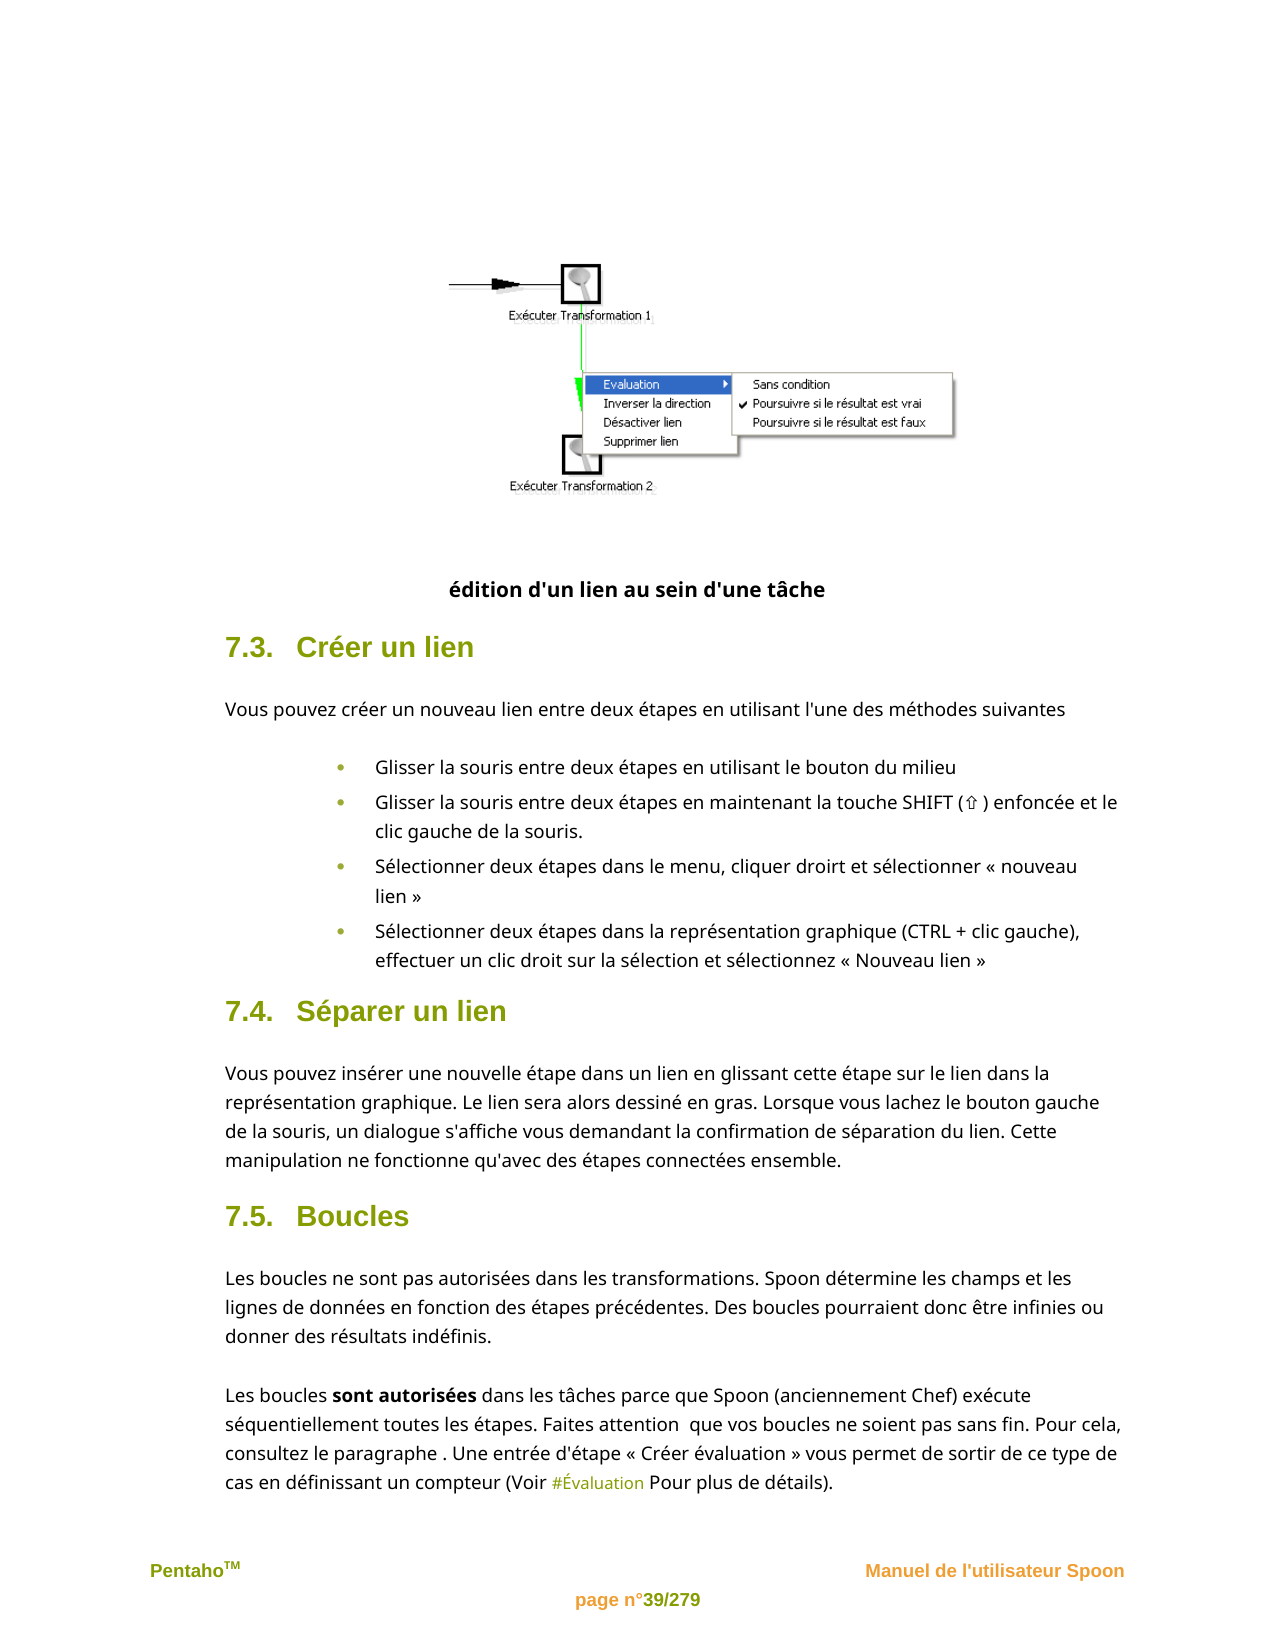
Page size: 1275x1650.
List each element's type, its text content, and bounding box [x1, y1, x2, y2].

subtitle Séparer un lien [225, 998, 1125, 1027]
text Les boucles sont autorisées dans les tâches parce que Spoon (anciennement Chef) exécute séquentiellement toutes les étapes. Faites attention que vos boucles ne soient pas sans fin. Pour cela, consultez le paragraphe . Une entrée d'étape « Créer évaluation » vous permet de sortir de ce type de cas en définissant un compteur (Voir #Évaluation Pour plus de détails). [225, 1379, 1125, 1495]
picture [448, 219, 977, 574]
text Les boucles ne sont pas autorisées dans les transformations. Spoon détermine les champs et les lignes de données en fonction des étapes précédentes. Des boucles pourraient donc être infinies ou donner des résultats indéfinis. [225, 1262, 1125, 1349]
text édition d'un lien au sein d'une tâche [449, 574, 901, 603]
list Sélectionner deux étapes dans la représentation graphique (CTRL + clic gauche), effectuer un clic droit sur la sélection et sélectionnez « Nouveau lien » [337, 915, 1125, 973]
subtitle Boucles [225, 1203, 1125, 1232]
list Glisser la souris entre deux étapes en utilisant le bouton du milieu [337, 751, 1125, 780]
subtitle Créer un lien [225, 175, 1125, 663]
list Sélectionner deux étapes dans le menu, cliquer droirt et sélectionner « nouveau lien » [337, 851, 1125, 909]
list Glisser la souris entre deux étapes en maintenant la touche SHIFT () enfoncée et le clic gauche de la souris. [337, 786, 1125, 845]
text Vous pouvez insérer une nouvelle étape dans un lien en glissant cette étape sur le lien dans la représentation graphique. Le lien sera alors dessiné en gras. Lorsque vous lachez le bouton gauche de la souris, un dialogue s'affiche vous demandant la confirmation de séparation du lien. Cette manipulation ne fonctionne qu'avec des étapes connectées ensemble. [225, 1057, 1125, 1173]
text Vous pouvez créer un nouveau lien entre deux étapes en utilisant l'une des méthodes suivantes [225, 693, 1125, 722]
